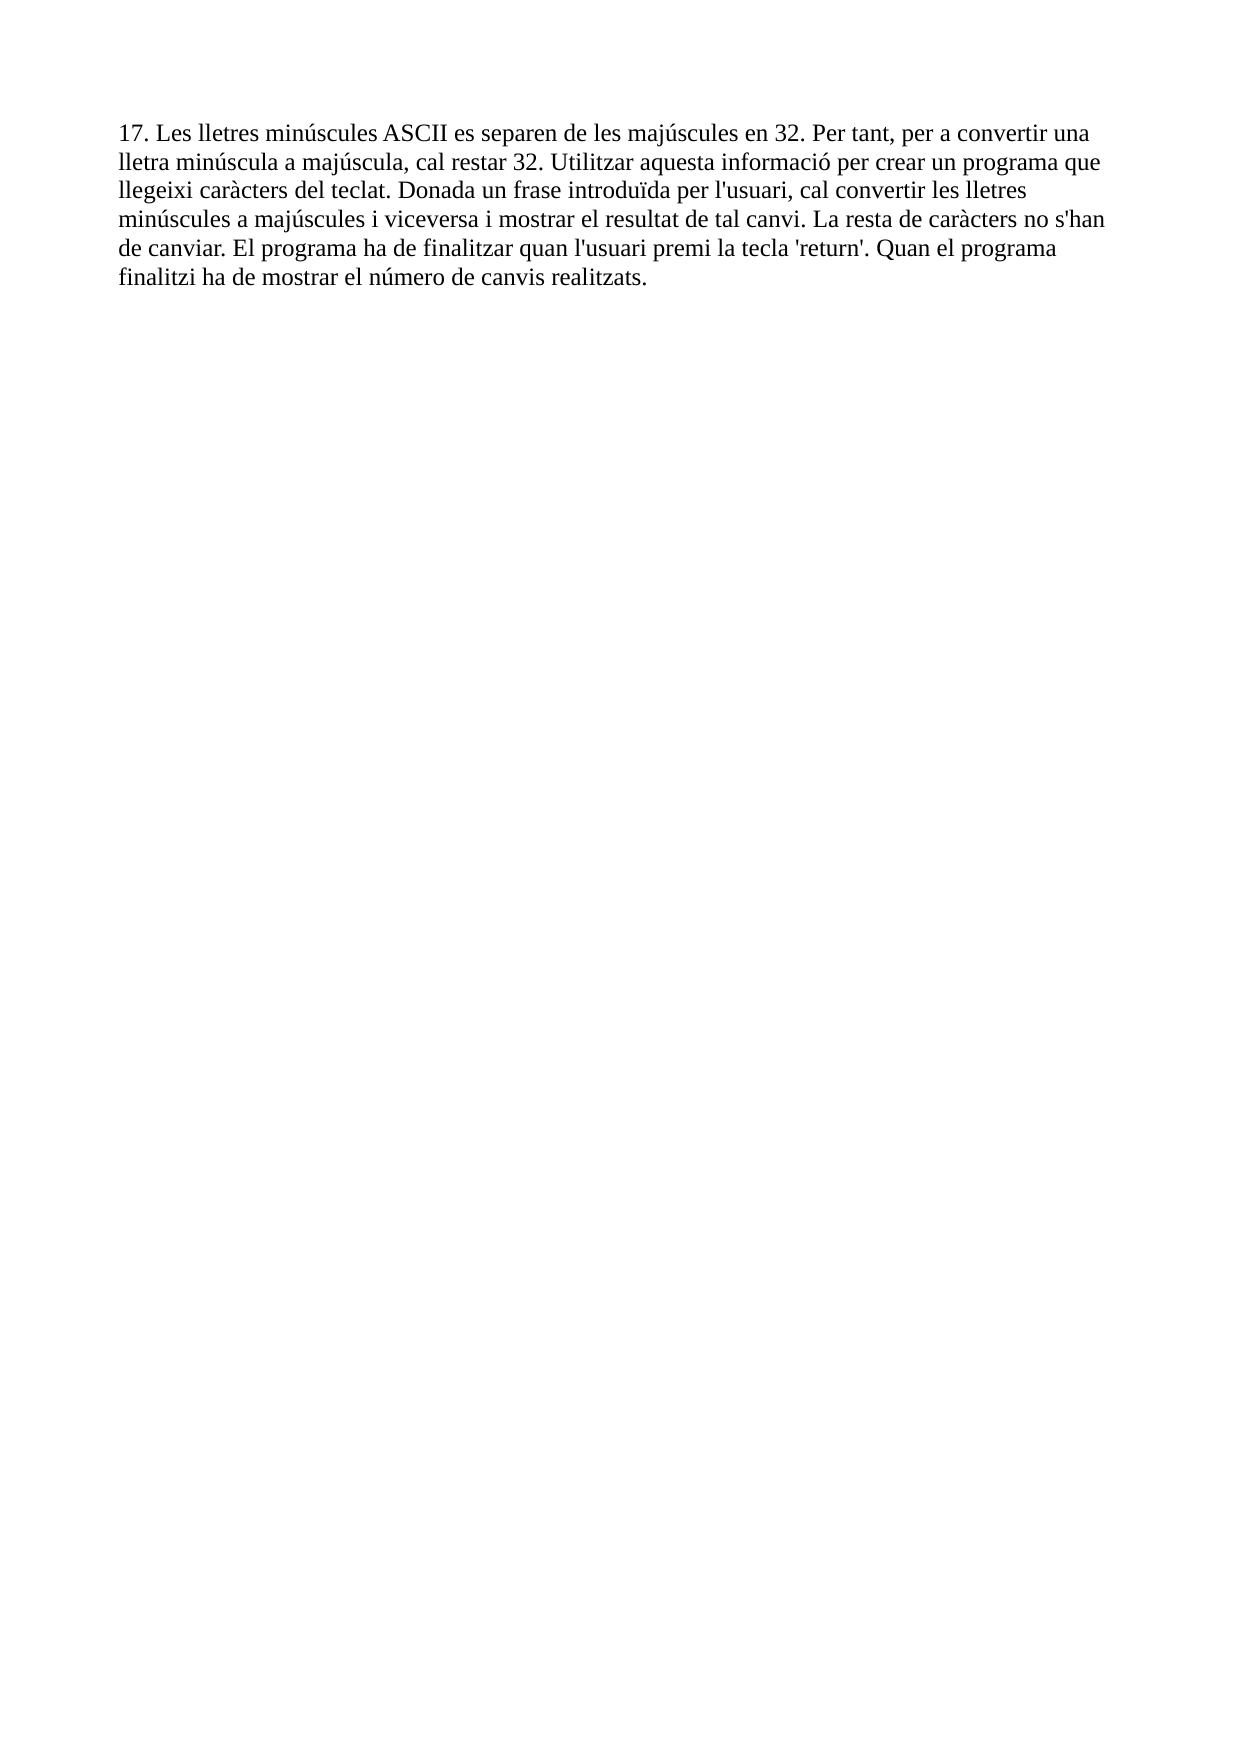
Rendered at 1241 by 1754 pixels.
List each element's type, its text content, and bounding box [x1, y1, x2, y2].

text 17. Les lletres minúscules ASCII es separen de les majúscules en 32. Per tant, per a convertir una lletra minúscula a majúscula, cal restar 32. Utilitzar aquesta informació per crear un programa que llegeixi caràcters del teclat. Donada un frase introduïda per l'usuari, cal convertir les lletres minúscules a majúscules i viceversa i mostrar el resultat de tal canvi. La resta de caràcters no s'han de canviar. El programa ha de finalitzar quan l'usuari premi la tecla 'return'. Quan el programa finalitzi ha de mostrar el número de canvis realitzats. [118, 118, 1122, 291]
